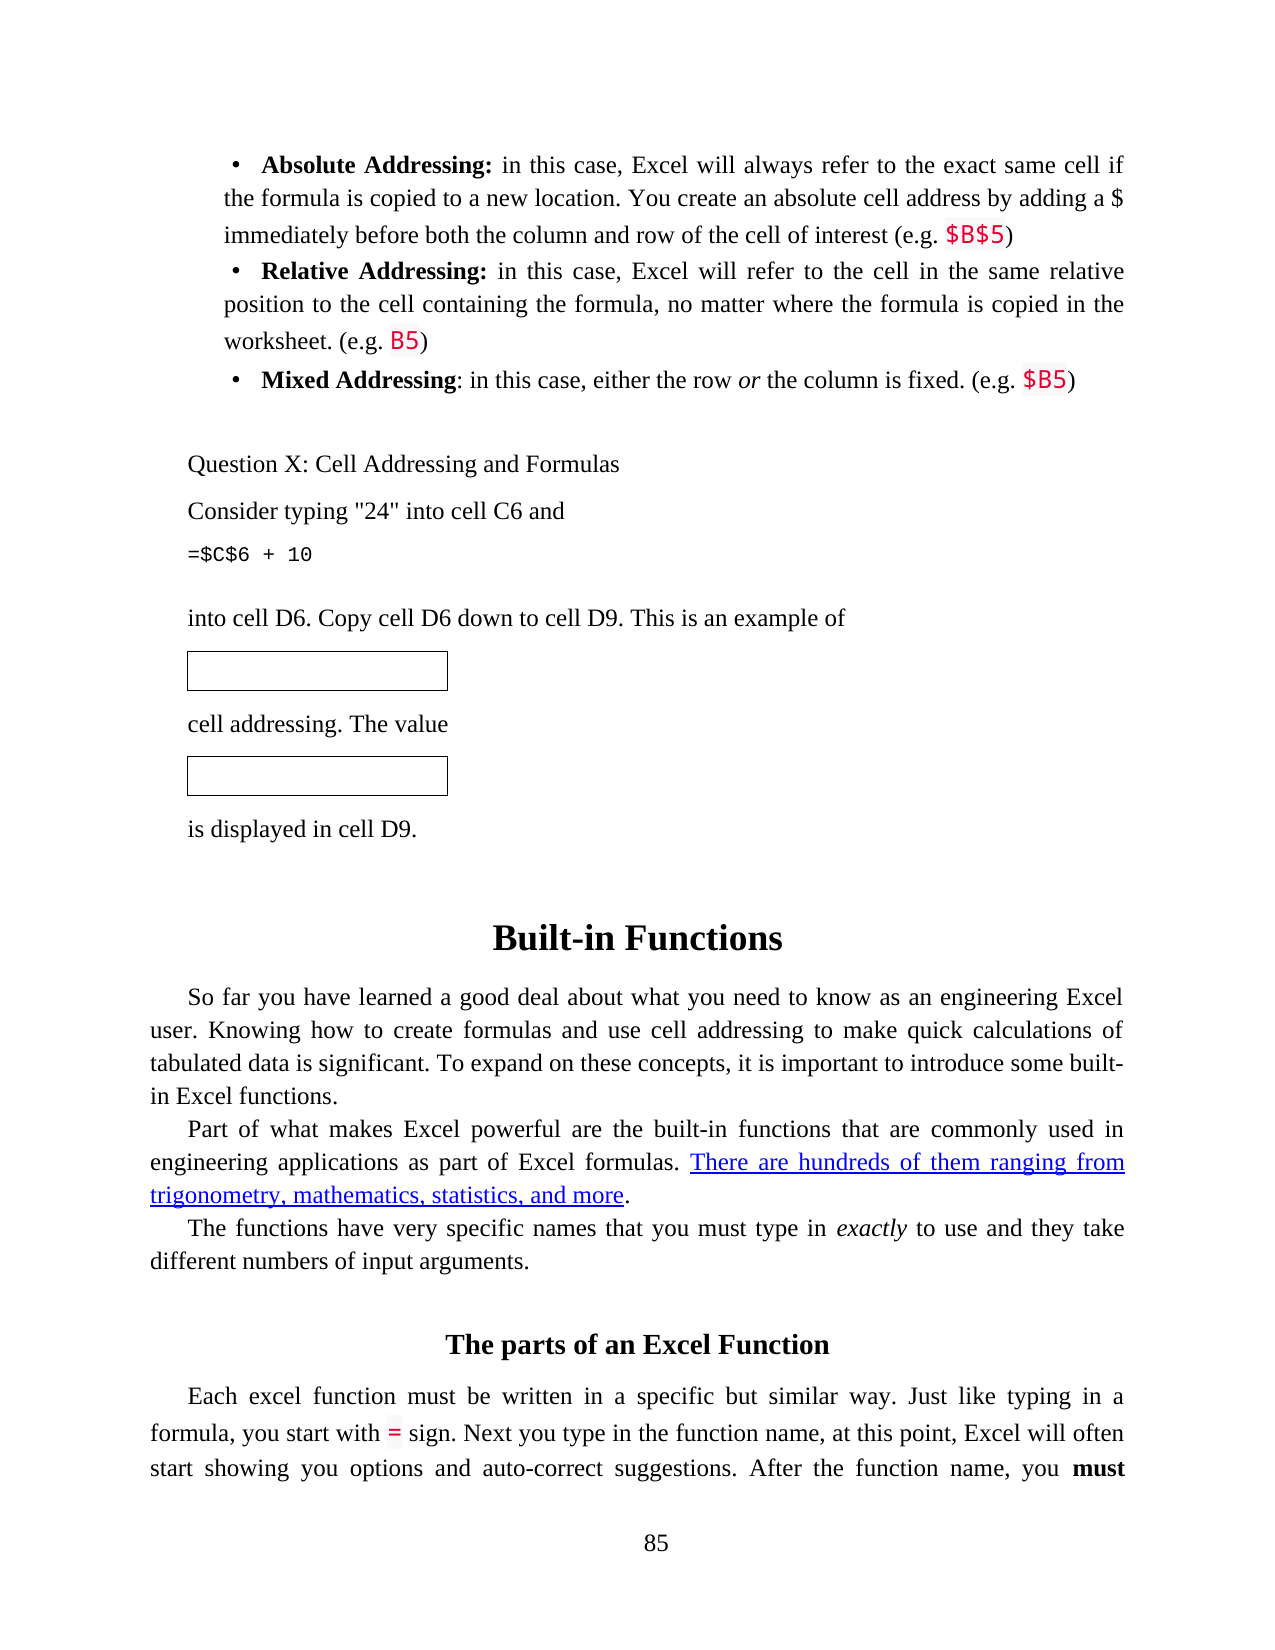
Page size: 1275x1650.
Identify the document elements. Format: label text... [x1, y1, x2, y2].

text So far you have learned a good deal about what you need to know as an engineering Excel user. Knowing how to create formulas and use cell addressing to make quick calculations of tabulated data is significant. To expand on these concepts, it is important to introduce some built-in Excel functions. [150, 982, 1125, 1110]
subtitle Built-in Functions [150, 916, 1125, 959]
text into cell D6. Copy cell D6 down to cell D9. This is an example of [150, 603, 1125, 632]
subtitle The parts of an Excel Function [150, 1327, 1125, 1360]
text =$C$6 + 10 [150, 544, 1125, 568]
text Each excel function must be written in a specific but similar way. Just like typing in a formula, you start with = sign. Next you type in the function name, at this point, Excel will often start showing you options and auto-correct suggestions. After the function name, you must [150, 1381, 1125, 1482]
list Relative Addressing: in this case, Excel will refer to the cell in the same relative position to the cell containing the formula, no matter where the formula is copied in the worksheet. (e.g. B5) [194, 256, 1125, 357]
text cell addressing. The value [150, 709, 1125, 737]
list Mixed Addressing: in this case, either the row or the column is fixed. (e.g. $B5) [194, 362, 1125, 396]
text Consider typing "24" into cell C6 and [150, 496, 1125, 525]
text The functions have very specific names that you must type in exactly to use and they take different numbers of input arguments. [150, 1213, 1125, 1275]
text Question X: Cell Addressing and Formulas [150, 449, 1125, 478]
list Absolute Addressing: in this case, Excel will always refer to the exact same cell if the formula is copied to a new location. You create an absolute cell address by adding a $ immediately before both the column and row of the cell of interest (e.g. $B$5) [194, 150, 1125, 251]
text Part of what makes Excel powerful are the built-in functions that are commonly used in engineering applications as part of Excel formulas. There are hundreds of them ranging from trigonometry, mathematics, statistics, and more. [150, 1114, 1125, 1209]
text is displayed in cell D9. [150, 814, 1125, 843]
